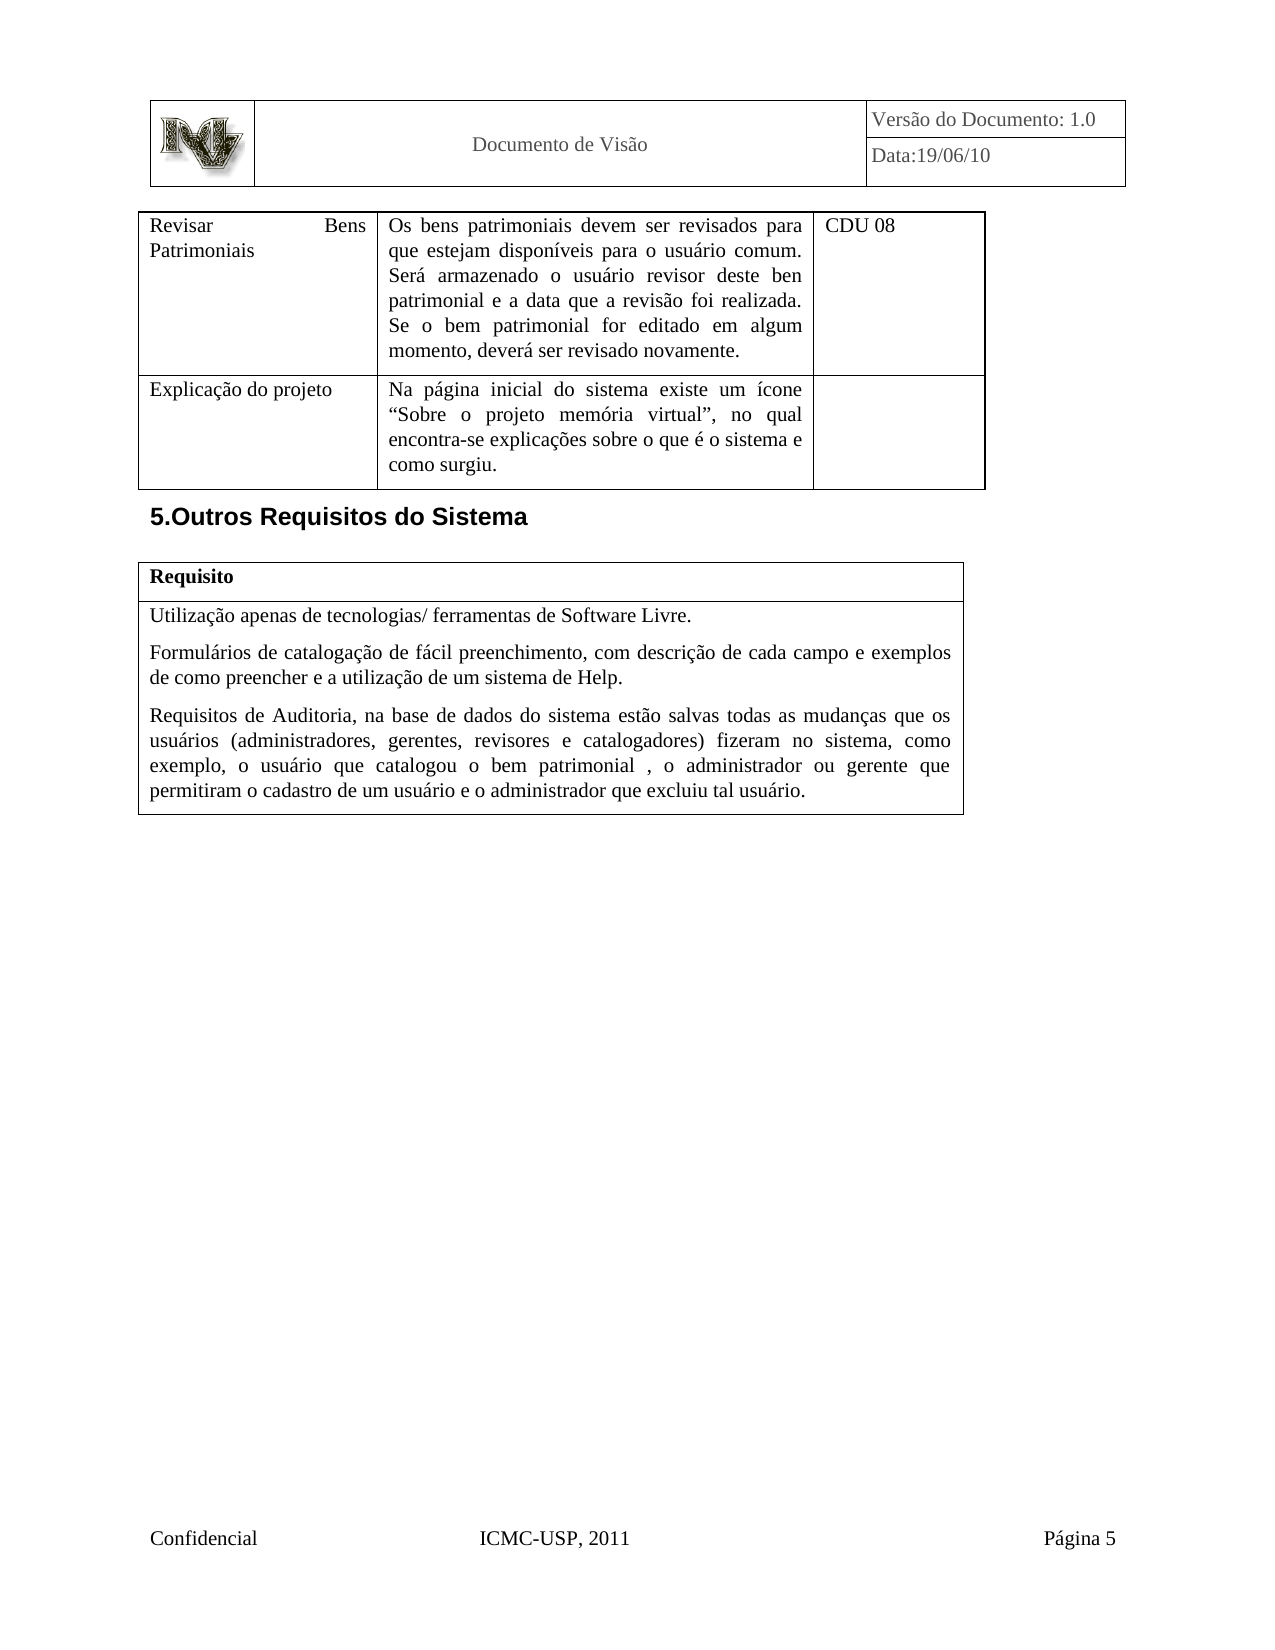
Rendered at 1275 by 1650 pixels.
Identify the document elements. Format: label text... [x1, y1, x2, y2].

table_cell Explicação do projeto [139, 376, 377, 488]
table_cell Utilização apenas de tecnologias/ ferramentas de Software Livre. Formulários de catalogação de fácil preenchimento, com descrição de cada campo e exemplos de como preencher e a utilização de um sistema de Help. Requisitos de Auditoria, na base de dados do sistema estão salvas todas as mudanças que os usuários (administradores, gerentes, revisores e catalogadores) fizeram no sistema, como exemplo, o usuário que catalogou o bem patrimonial , o administrador ou gerente que permitiram o cadastro de um usuário e o administrador que excluiu tal usuário. [139, 602, 963, 814]
picture [155, 105, 245, 181]
table_cell Revisar Bens Patrimoniais [139, 213, 377, 375]
subtitle Outros Requisitos do Sistema [150, 502, 1125, 531]
table_cell Na página inicial do sistema existe um ícone “Sobre o projeto memória virtual”, no qual encontra-se explicações sobre o que é o sistema e como surgiu. [378, 376, 813, 488]
table_cell Os bens patrimoniais devem ser revisados para que estejam disponíveis para o usuário comum. Será armazenado o usuário revisor deste ben patrimonial e a data que a revisão foi realizada. Se o bem patrimonial for editado em algum momento, deverá ser revisado novamente. [378, 213, 813, 375]
table_header Requisito [139, 563, 963, 601]
table_cell [814, 376, 984, 488]
table_cell CDU 08 [814, 213, 984, 375]
